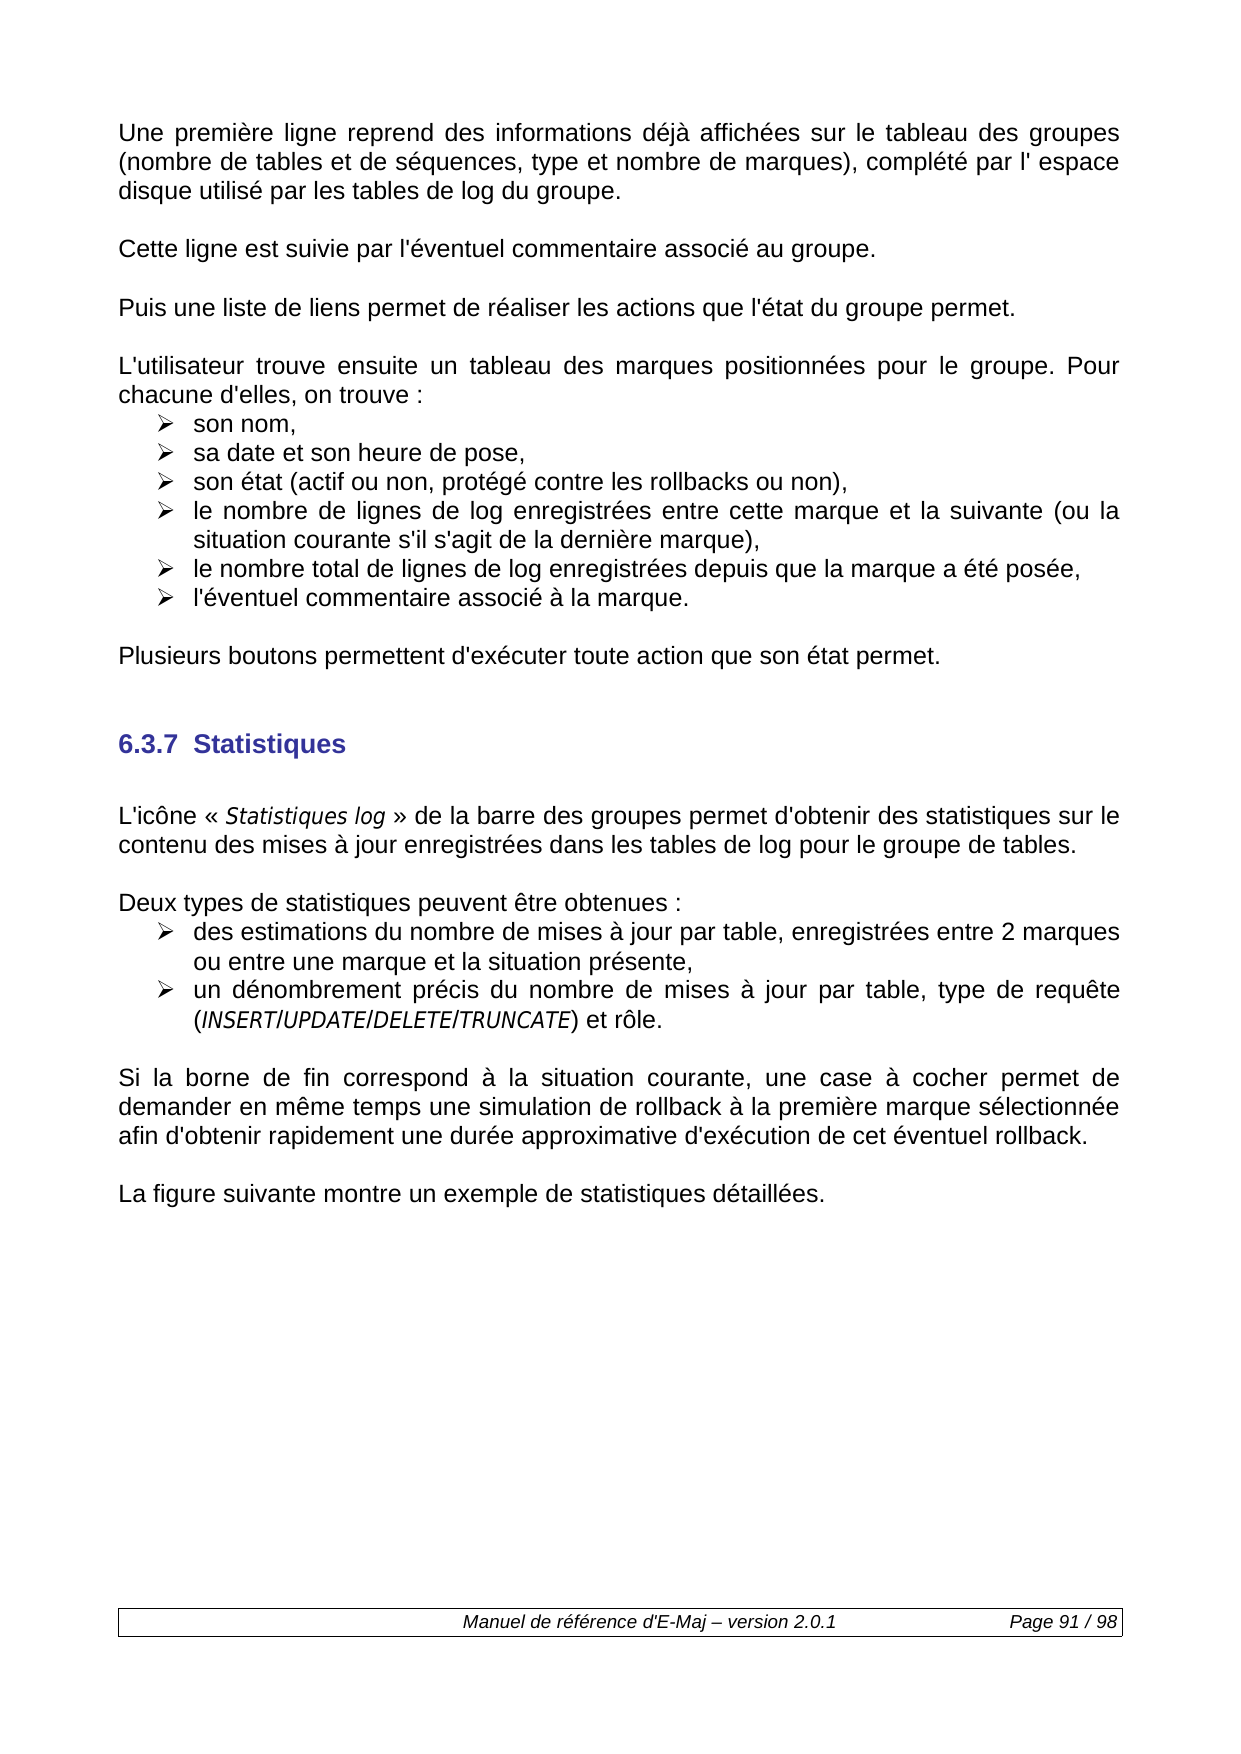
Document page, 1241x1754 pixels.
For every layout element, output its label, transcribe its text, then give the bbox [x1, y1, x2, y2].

text Puis une liste de liens permet de réaliser les actions que l'état du groupe permet. [118, 292, 1122, 322]
list sa date et son heure de pose, [156, 438, 1122, 467]
list des estimations du nombre de mises à jour par table, enregistrées entre 2 marques ou entre une marque et la situation présente, [156, 917, 1122, 975]
text L'icône « Statistiques log » de la barre des groupes permet d'obtenir des statistiques sur le contenu des mises à jour enregistrées dans les tables de log pour le groupe de tables. [118, 801, 1122, 859]
list l'éventuel commentaire associé à la marque. [156, 583, 1122, 612]
text Une première ligne reprend des informations déjà affichées sur le tableau des groupes (nombre de tables et de séquences, type et nombre de marques), complété par l' espace disque utilisé par les tables de log du groupe. [118, 118, 1122, 205]
list le nombre de lignes de log enregistrées entre cette marque et la suivante (ou la situation courante s'il s'agit de la dernière marque), [156, 496, 1122, 554]
text Deux types de statistiques peuvent être obtenues : [118, 888, 1122, 917]
list son nom, [156, 409, 1122, 438]
list le nombre total de lignes de log enregistrées depuis que la marque a été posée, [156, 554, 1122, 583]
list son état (actif ou non, protégé contre les rollbacks ou non), [156, 467, 1122, 496]
text Plusieurs boutons permettent d'exécuter toute action que son état permet. [118, 641, 1122, 670]
text Cette ligne est suivie par l'éventuel commentaire associé au groupe. [118, 234, 1122, 263]
subtitle Statistiques [118, 728, 1122, 759]
text L'utilisateur trouve ensuite un tableau des marques positionnées pour le groupe. Pour chacune d'elles, on trouve : [118, 351, 1122, 409]
list un dénombrement précis du nombre de mises à jour par table, type de requête (INSERT/UPDATE/DELETE/TRUNCATE) et rôle. [156, 975, 1122, 1033]
text Si la borne de fin correspond à la situation courante, une case à cocher permet de demander en même temps une simulation de rollback à la première marque sélectionnée afin d'obtenir rapidement une durée approximative d'exécution de cet éventuel rollback. [118, 1063, 1122, 1150]
text La figure suivante montre un exemple de statistiques détaillées. [118, 1179, 1122, 1208]
